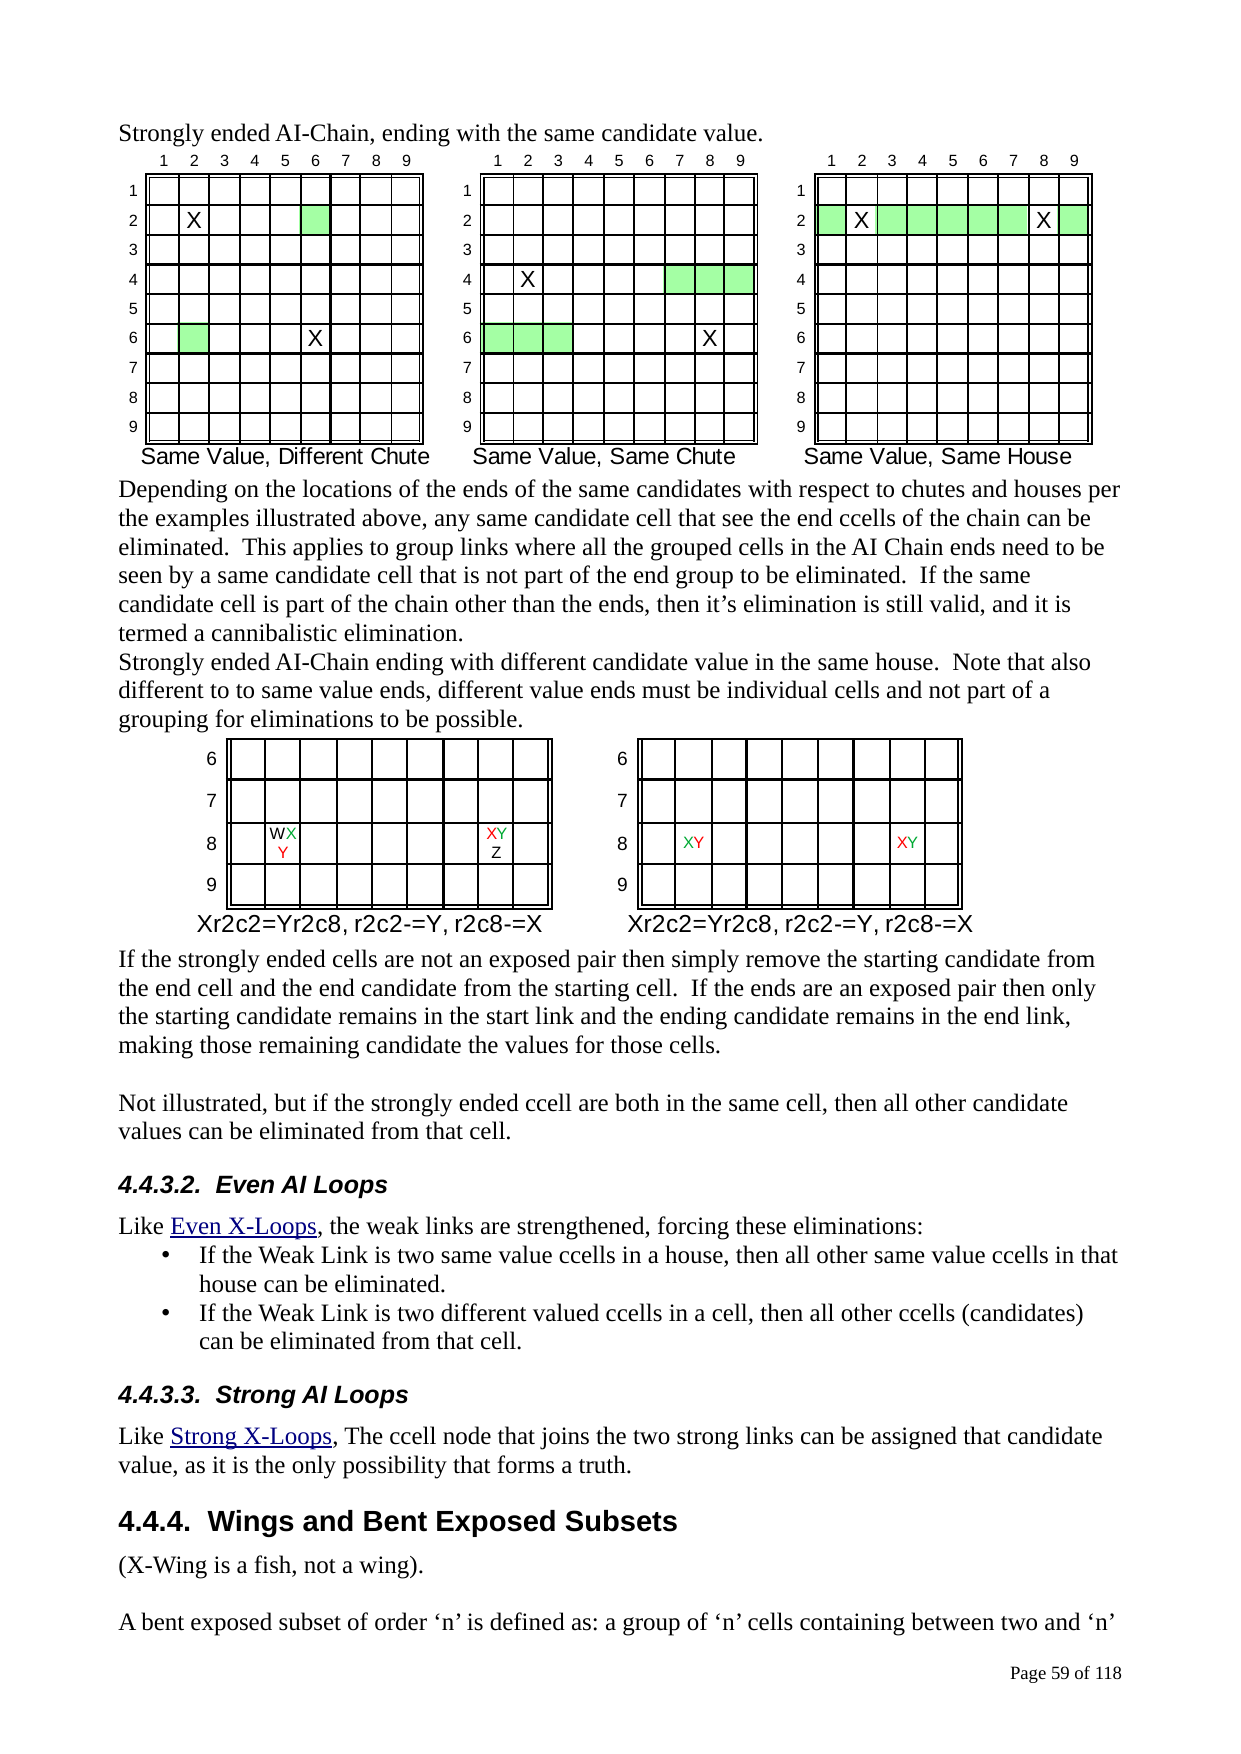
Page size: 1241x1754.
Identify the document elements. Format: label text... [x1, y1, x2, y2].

text Depending on the locations of the ends of the same candidates with respect to chutes and houses per the examples illustrated above, any same candidate cell that see the end ccells of the chain can be eliminated. This applies to group links where all the grouped cells in the AI Chain ends need to be seen by a same candidate cell that is not part of the end group to be eliminated. If the same candidate cell is part of the chain other than the ends, then it’s elimination is still valid, and it is termed a cannibalistic elimination. [118, 147, 1122, 647]
text Strongly ended AI-Chain, ending with the same candidate value. [118, 118, 1122, 147]
subtitle Wings and Bent Exposed Subsets [118, 1504, 1122, 1537]
text If the strongly ended cells are not an exposed pair then simply remove the starting candidate from the end cell and the end candidate from the starting cell. If the ends are an exposed pair then only the starting candidate remains in the start link and the ending candidate remains in the end link, making those remaining candidate the values for those cells. [118, 733, 1122, 1059]
text Like Strong X-Loops, The ccell node that joins the two strong links can be assigned that candidate value, as it is the only possibility that forms a truth. [118, 1421, 1122, 1479]
list If the Weak Link is two same value ccells in a house, then all other same value ccells in that house can be eliminated. [161, 1240, 1122, 1298]
subtitle Strong AI Loops [118, 1380, 1122, 1409]
list If the Weak Link is two different valued ccells in a cell, then all other ccells (candidates) can be eliminated from that cell. [161, 1298, 1122, 1355]
text Like Even X-Loops, the weak links are strengthened, forcing these eliminations: [118, 1211, 1122, 1240]
text (X-Wing is a fish, not a wing). [118, 1550, 1122, 1579]
text A bent exposed subset of order ‘n’ is defined as: a group of ‘n’ cells containing between two and ‘n’ [118, 1607, 1122, 1636]
subtitle Even AI Loops [118, 1170, 1122, 1199]
text Not illustrated, but if the strongly ended ccell are both in the same cell, then all other candidate values can be eliminated from that cell. [118, 1088, 1122, 1145]
text Strongly ended AI-Chain ending with different candidate value in the same house. Note that also different to to same value ends, different value ends must be individual cells and not part of a grouping for eliminations to be possible. [118, 647, 1122, 733]
